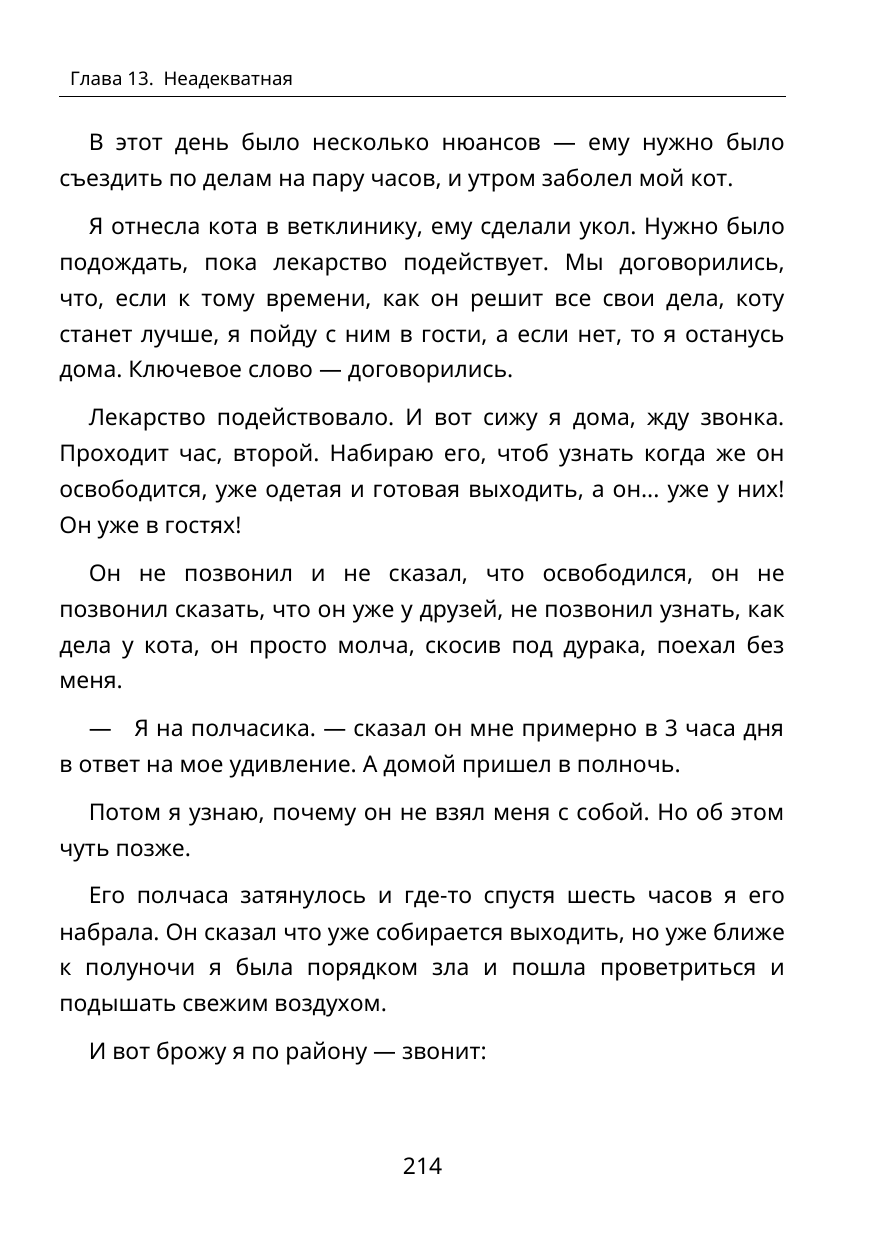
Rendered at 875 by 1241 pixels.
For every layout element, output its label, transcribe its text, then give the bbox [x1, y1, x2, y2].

text Потом я узнаю, почему он не взял меня с собой. Но об этом чуть позже. [59, 796, 786, 863]
text Он не позвонил и не сказал, что освободился, он не позвонил сказать, что он уже у друзей, не позвонил узнать, как дела у кота, он просто молча, скосив под дурака, поехал без меня. [59, 557, 786, 696]
text И вот брожу я по району — звонит: [59, 1035, 786, 1066]
list Я на полчасика. — сказал он мне примерно в 3 часа дня в ответ на мое удивление. А домой пришел в полночь. [59, 712, 786, 779]
text Лекарство подействовало. И вот сижу я дома, жду звонка. Проходит час, второй. Набираю его, чтоб узнать когда же он освободится, уже одетая и готовая выходить, а он... уже у них! Он уже в гостях! [59, 401, 786, 540]
text В этот день было несколько нюансов — ему нужно было съездить по делам на пару часов, и утром заболел мой кот. [59, 126, 786, 193]
text Его полчаса затянулось и где-то спустя шесть часов я его набрала. Он сказал что уже собирается выходить, но уже ближе к полуночи я была порядком зла и пошла проветриться и подышать свежим воздухом. [59, 879, 786, 1018]
text Я отнесла кота в ветклинику, ему сделали укол. Нужно было подождать, пока лекарство подействует. Мы договорились, что, если к тому времени, как он решит все свои дела, коту станет лучше, я пойду с ним в гости, а если нет, то я останусь дома. Ключевое слово — договорились. [59, 210, 786, 385]
